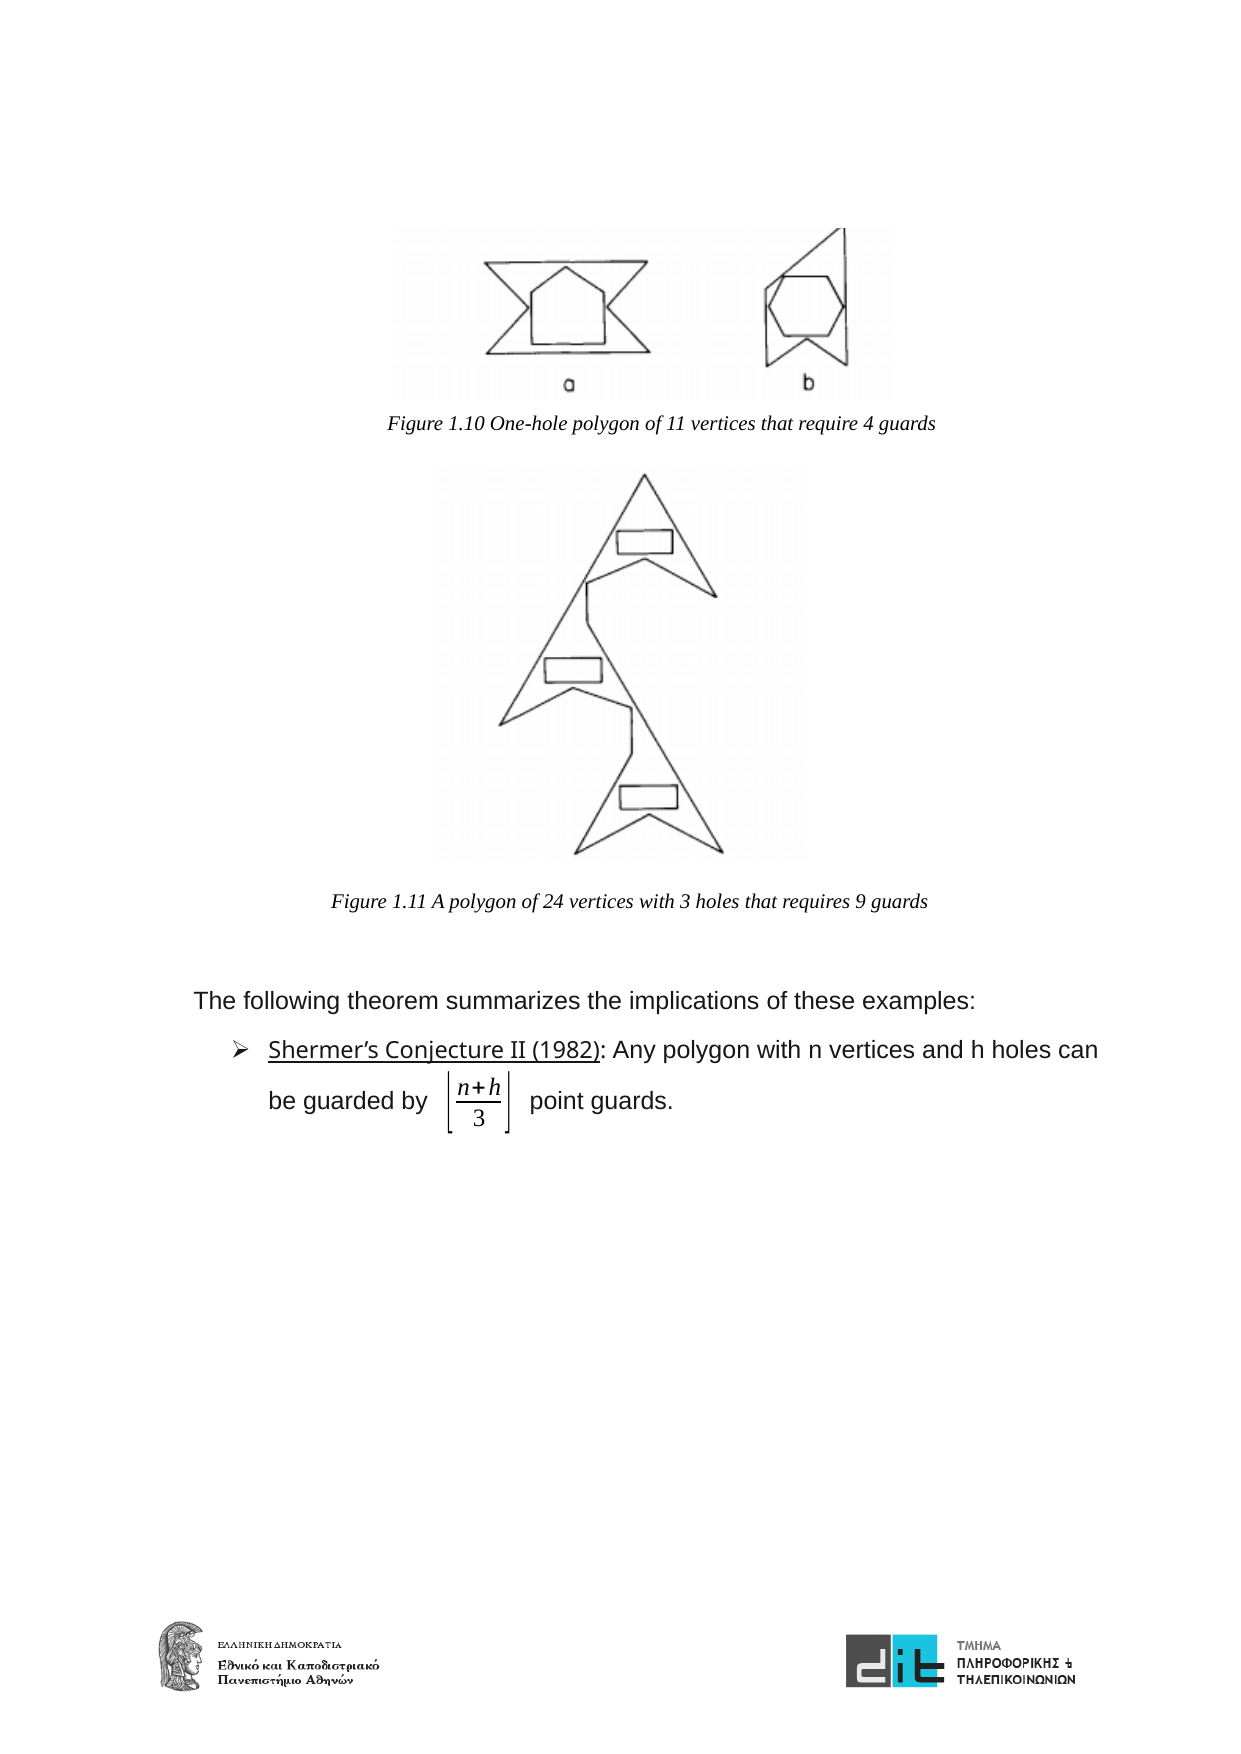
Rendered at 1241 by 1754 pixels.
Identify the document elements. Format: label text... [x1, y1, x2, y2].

text The following theorem summarizes the implications of these examples: [118, 986, 1122, 1015]
picture [393, 228, 894, 399]
picture [434, 462, 807, 861]
list Shermer’s Conjecture II (1982): Any polygon with n vertices and h holes can be guarded bypoint guards. [231, 1034, 1122, 1135]
picture [118, 1607, 1123, 1708]
